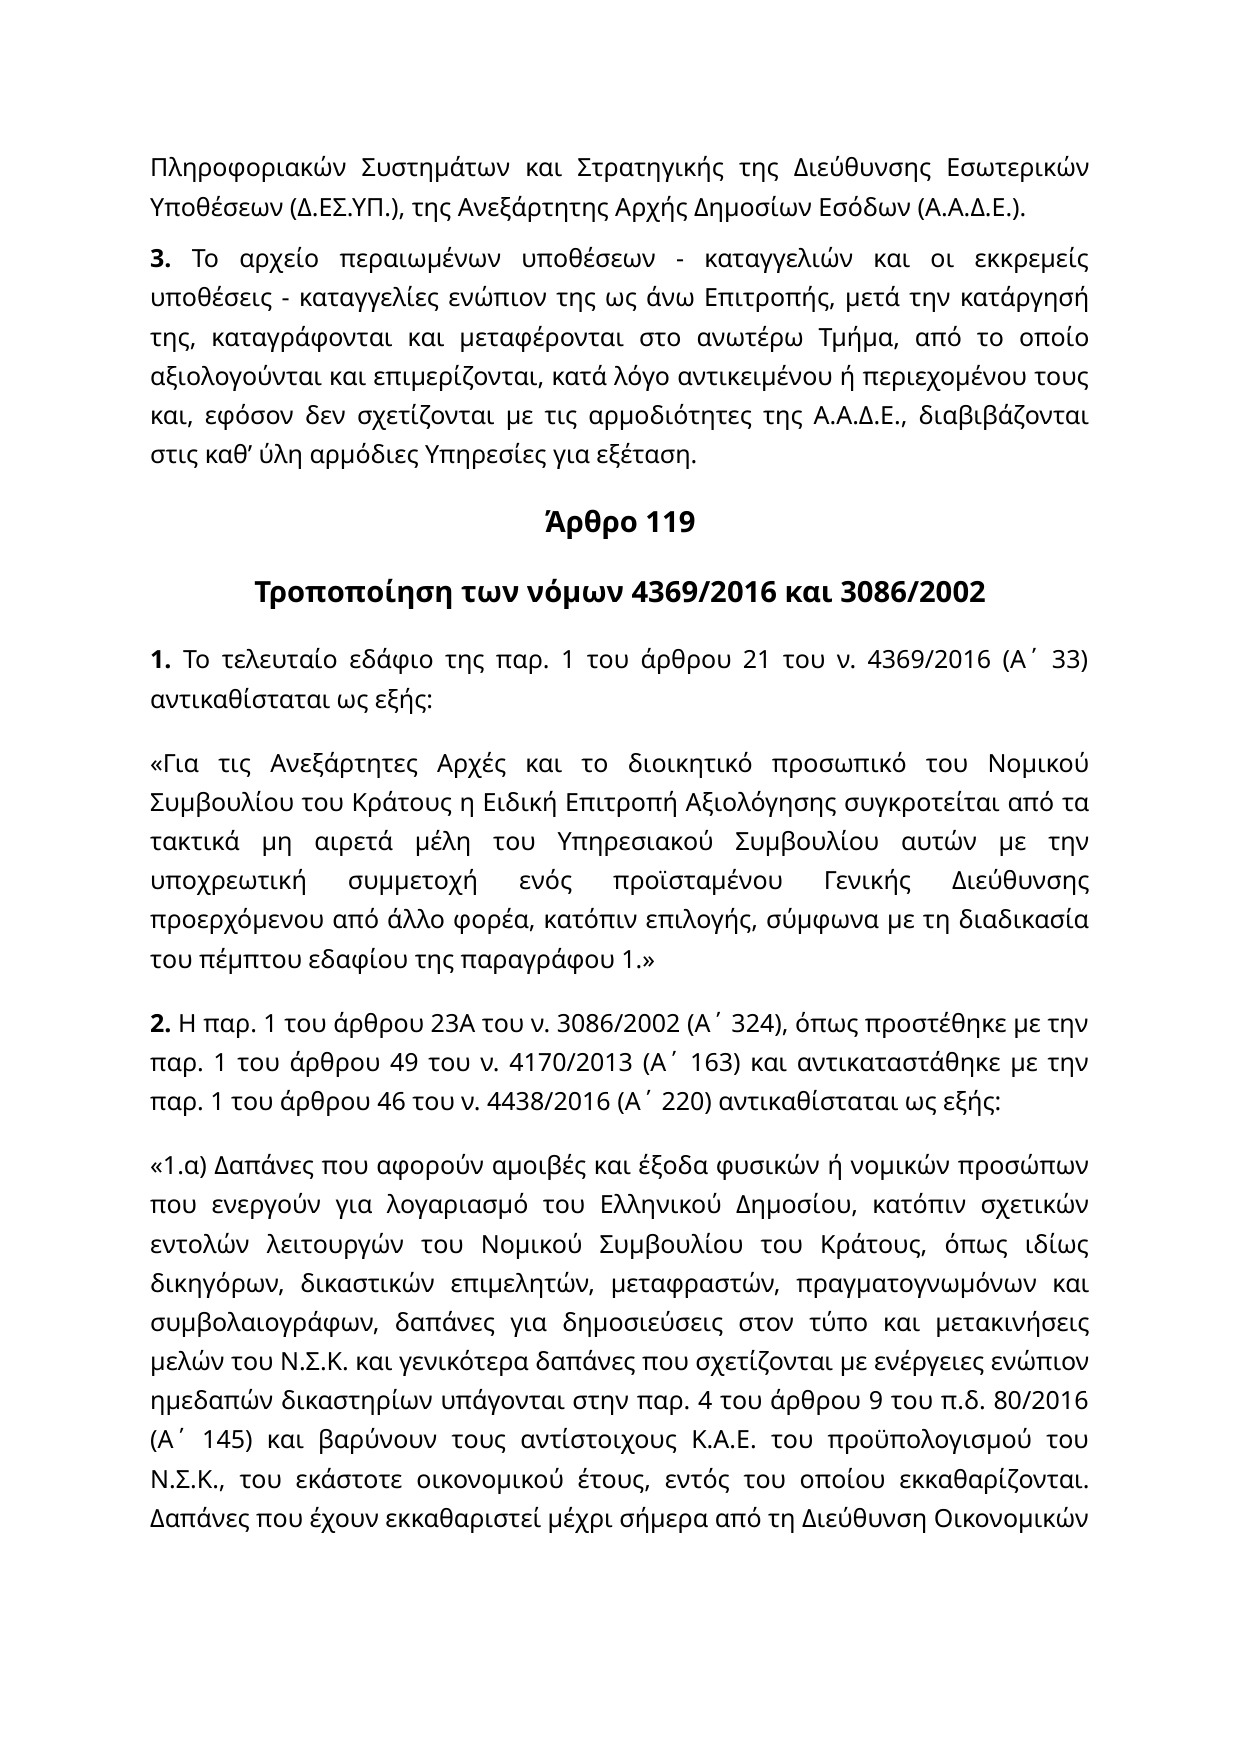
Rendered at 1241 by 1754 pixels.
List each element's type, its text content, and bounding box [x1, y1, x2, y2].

text Πληροφοριακών Συστημάτων και Στρατηγικής της Διεύθυνσης Εσωτερικών Υποθέσεων (Δ.ΕΣ.ΥΠ.), της Ανεξάρτητης Αρχής Δημοσίων Εσόδων (Α.Α.Δ.Ε.). [150, 150, 1090, 223]
text «1.α) Δαπάνες που αφορούν αμοιβές και έξοδα φυσικών ή νομικών προσώπων που ενεργούν για λογαριασμό του Ελληνικού Δημοσίου, κατόπιν σχετικών εντολών λειτουργών του Νομικού Συμβουλίου του Κράτους, όπως ιδίως δικηγόρων, δικαστικών επιμελητών, μεταφραστών, πραγματογνωμόνων και συμβολαιογράφων, δαπάνες για δημοσιεύσεις στον τύπο και μετακινήσεις μελών του Ν.Σ.Κ. και γενικότερα δαπάνες που σχετίζονται με ενέργειες ενώπιον ημεδαπών δικαστηρίων υπάγονται στην παρ. 4 του άρθρου 9 του π.δ. 80/2016 (Α΄ 145) και βαρύνουν τους αντίστοιχους Κ.Α.Ε. του προϋπολογισμού του Ν.Σ.Κ., του εκάστοτε οικονομικού έτους, εντός του οποίου εκκαθαρίζονται. Δαπάνες που έχουν εκκαθαριστεί μέχρι σήμερα από τη Διεύθυνση Οικονομικών [150, 1148, 1090, 1534]
text «Για τις Ανεξάρτητες Αρχές και το διοικητικό προσωπικό του Νομικού Συμβουλίου του Κράτους η Ειδική Επιτροπή Αξιολόγησης συγκροτείται από τα τακτικά μη αιρετά μέλη του Υπηρεσιακού Συμβουλίου αυτών με την υποχρεωτική συμμετοχή ενός προϊσταμένου Γενικής Διεύθυνσης προερχόμενου από άλλο φορέα, κατόπιν επιλογής, σύμφωνα με τη διαδικασία του πέμπτου εδαφίου της παραγράφου 1.» [150, 745, 1090, 975]
text 3. Το αρχείο περαιωμένων υποθέσεων - καταγγελιών και οι εκκρεμείς υποθέσεις - καταγγελίες ενώπιον της ως άνω Επιτροπής, μετά την κατάργησή της, καταγράφονται και μεταφέρονται στο ανωτέρω Τμήμα, από το οποίο αξιολογούνται και επιμερίζονται, κατά λόγο αντικειμένου ή περιεχομένου τους και, εφόσον δεν σχετίζονται με τις αρμοδιότητες της Α.Α.Δ.Ε., διαβιβάζονται στις καθ’ ύλη αρμόδιες Υπηρεσίες για εξέταση. [150, 241, 1090, 471]
subtitle Τροποποίηση των νόμων 4369/2016 και 3086/2002 [150, 571, 1090, 611]
text 2. Η παρ. 1 του άρθρου 23Α του ν. 3086/2002 (Α΄ 324), όπως προστέθηκε με την παρ. 1 του άρθρου 49 του ν. 4170/2013 (Α΄ 163) και αντικαταστάθηκε με την παρ. 1 του άρθρου 46 του ν. 4438/2016 (Α΄ 220) αντικαθίσταται ως εξής: [150, 1005, 1090, 1118]
subtitle Άρθρο 119 [150, 501, 1090, 541]
text 1. Το τελευταίο εδάφιο της παρ. 1 του άρθρου 21 του ν. 4369/2016 (Α΄ 33) αντικαθίσταται ως εξής: [150, 642, 1090, 715]
